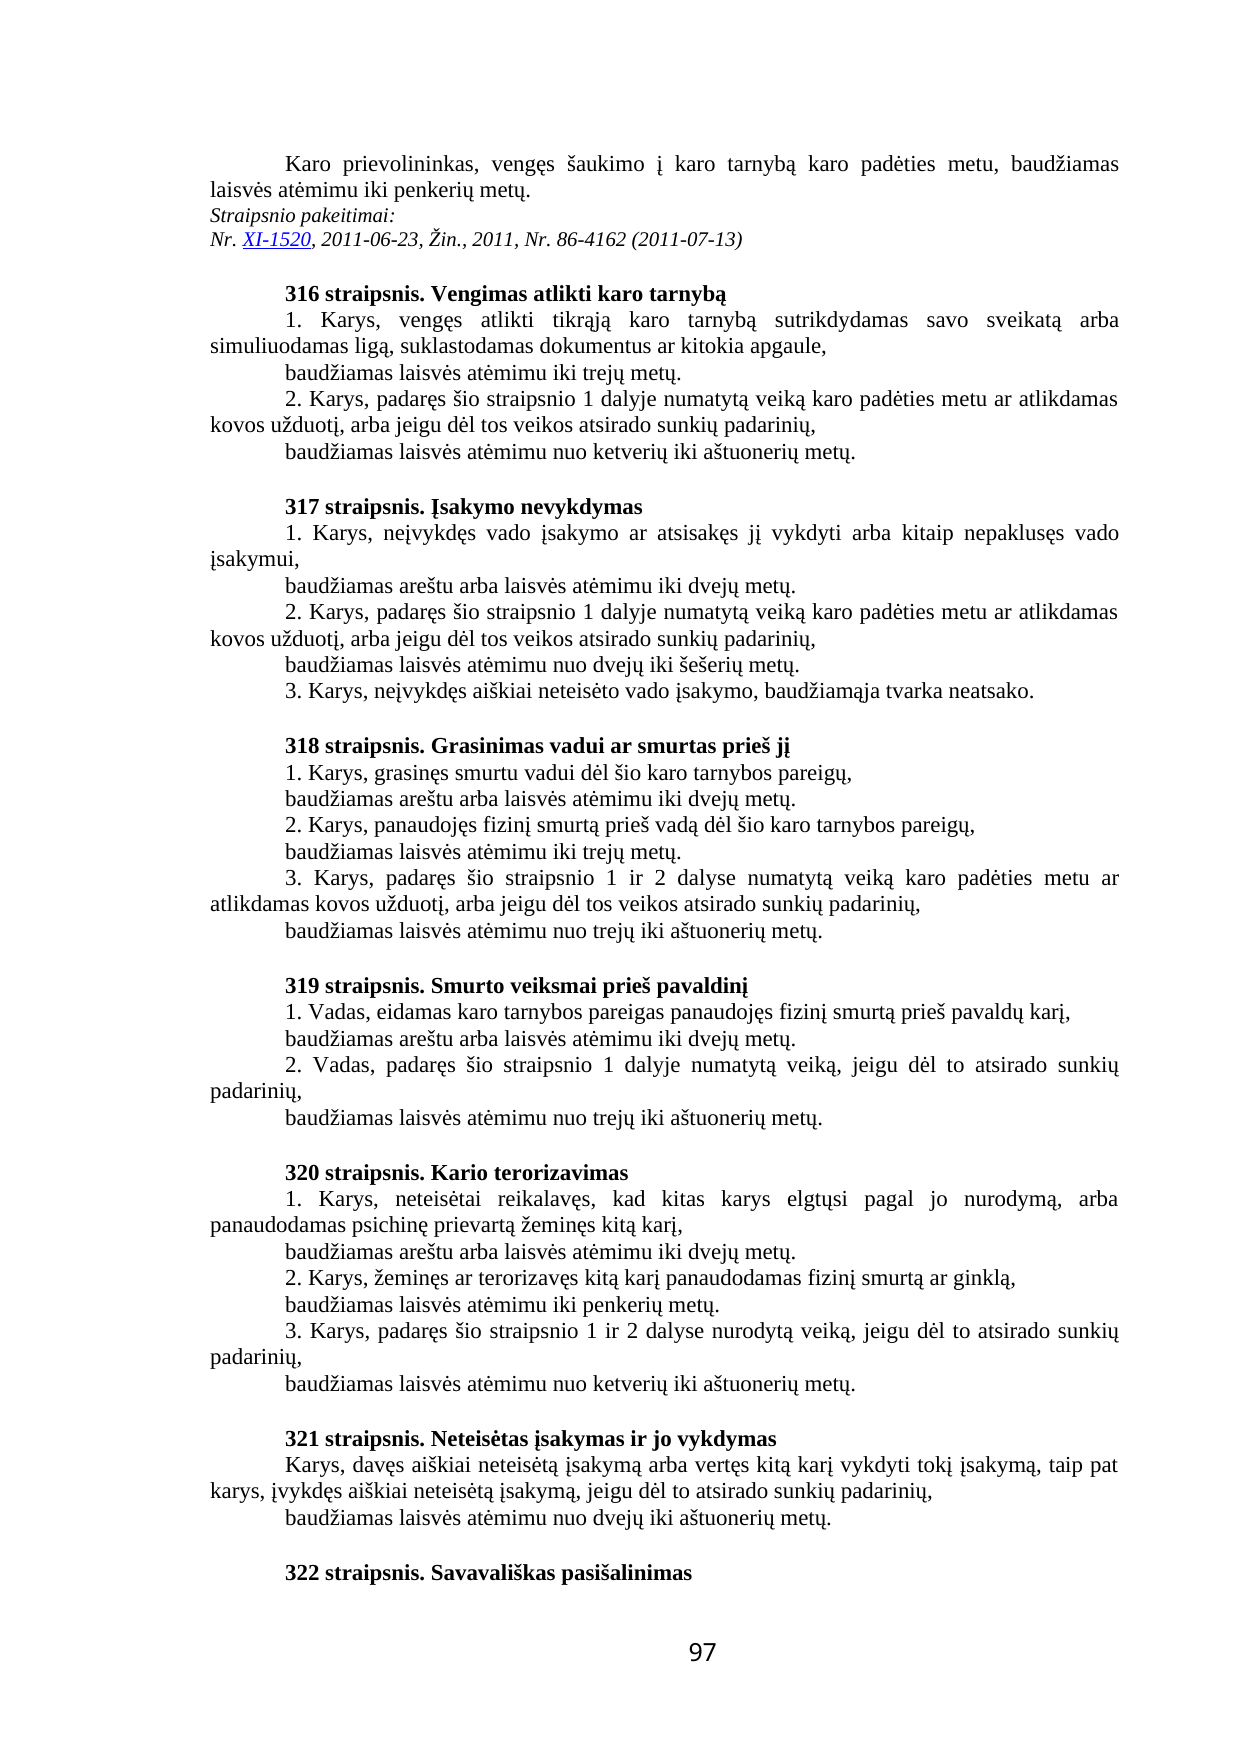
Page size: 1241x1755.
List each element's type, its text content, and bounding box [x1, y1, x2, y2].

text 1. Karys, neįvykdęs vado įsakymo ar atsisakęs jį vykdyti arba kitaip nepaklusęs vado įsakymui, [210, 519, 1120, 572]
text baudžiamas laisvės atėmimu iki penkerių metų. [210, 1291, 1120, 1317]
text Straipsnio pakeitimai: [210, 203, 1120, 227]
text baudžiamas laisvės atėmimu nuo ketverių iki aštuonerių metų. [210, 438, 1120, 464]
text 1. Karys, grasinęs smurtu vadui dėl šio karo tarnybos pareigų, [210, 759, 1120, 785]
text baudžiamas laisvės atėmimu nuo dvejų iki šešerių metų. [210, 651, 1120, 677]
text baudžiamas areštu arba laisvės atėmimu iki dvejų metų. [210, 1238, 1120, 1264]
text 2. Karys, panaudojęs fizinį smurtą prieš vadą dėl šio karo tarnybos pareigų, [210, 811, 1120, 838]
text 1. Vadas, eidamas karo tarnybos pareigas panaudojęs fizinį smurtą prieš pavaldų karį, [210, 998, 1120, 1025]
text 2. Karys, padaręs šio straipsnio 1 dalyje numatytą veiką karo padėties metu ar atlikdamas kovos užduotį, arba jeigu dėl tos veikos atsirado sunkių padarinių, [210, 598, 1120, 651]
text 3. Karys, neįvykdęs aiškiai neteisėto vado įsakymo, baudžiamąja tvarka neatsako. [210, 677, 1120, 704]
text 316 straipsnis. Vengimas atlikti karo tarnybą [210, 279, 1120, 306]
text baudžiamas laisvės atėmimu iki trejų metų. [210, 359, 1120, 385]
text 320 straipsnis. Kario terorizavimas [210, 1159, 1120, 1185]
text 3. Karys, padaręs šio straipsnio 1 ir 2 dalyse nurodytą veiką, jeigu dėl to atsirado sunkių padarinių, [210, 1317, 1120, 1370]
text 1. Karys, vengęs atlikti tikrąją karo tarnybą sutrikdydamas savo sveikatą arba simuliuodamas ligą, suklastodamas dokumentus ar kitokia apgaule, [210, 306, 1120, 359]
text 3. Karys, padaręs šio straipsnio 1 ir 2 dalyse numatytą veiką karo padėties metu ar atlikdamas kovos užduotį, arba jeigu dėl tos veikos atsirado sunkių padarinių, [210, 864, 1120, 917]
text 318 straipsnis. Grasinimas vadui ar smurtas prieš jį [210, 732, 1120, 759]
text 2. Karys, žeminęs ar terorizavęs kitą karį panaudodamas fizinį smurtą ar ginklą, [210, 1264, 1120, 1291]
text 1. Karys, neteisėtai reikalavęs, kad kitas karys elgtųsi pagal jo nurodymą, arba panaudodamas psichinę prievartą žeminęs kitą karį, [210, 1185, 1120, 1238]
text Nr. XI-1520, 2011-06-23, Žin., 2011, Nr. 86-4162 (2011-07-13) [210, 227, 1120, 251]
text Karo prievolininkas, vengęs šaukimo į karo tarnybą karo padėties metu, baudžiamas laisvės atėmimu iki penkerių metų. [210, 150, 1120, 203]
text 319 straipsnis. Smurto veiksmai prieš pavaldinį [210, 972, 1120, 998]
text baudžiamas laisvės atėmimu iki trejų metų. [210, 838, 1120, 864]
text 2. Karys, padaręs šio straipsnio 1 dalyje numatytą veiką karo padėties metu ar atlikdamas kovos užduotį, arba jeigu dėl tos veikos atsirado sunkių padarinių, [210, 385, 1120, 438]
text 322 straipsnis. Savavališkas pasišalinimas [210, 1559, 1120, 1585]
text baudžiamas laisvės atėmimu nuo trejų iki aštuonerių metų. [210, 917, 1120, 943]
text baudžiamas laisvės atėmimu nuo ketverių iki aštuonerių metų. [210, 1370, 1120, 1396]
text baudžiamas areštu arba laisvės atėmimu iki dvejų metų. [210, 785, 1120, 811]
text baudžiamas areštu arba laisvės atėmimu iki dvejų metų. [210, 572, 1120, 598]
text 321 straipsnis. Neteisėtas įsakymas ir jo vykdymas [210, 1425, 1120, 1451]
text 2. Vadas, padaręs šio straipsnio 1 dalyje numatytą veiką, jeigu dėl to atsirado sunkių padarinių, [210, 1051, 1120, 1104]
text Karys, davęs aiškiai neteisėtą įsakymą arba vertęs kitą karį vykdyti tokį įsakymą, taip pat karys, įvykdęs aiškiai neteisėtą įsakymą, jeigu dėl to atsirado sunkių padarinių, [210, 1451, 1120, 1504]
text 317 straipsnis. Įsakymo nevykdymas [210, 493, 1120, 519]
text baudžiamas laisvės atėmimu nuo dvejų iki aštuonerių metų. [210, 1504, 1120, 1530]
text baudžiamas laisvės atėmimu nuo trejų iki aštuonerių metų. [210, 1104, 1120, 1130]
text baudžiamas areštu arba laisvės atėmimu iki dvejų metų. [210, 1025, 1120, 1051]
